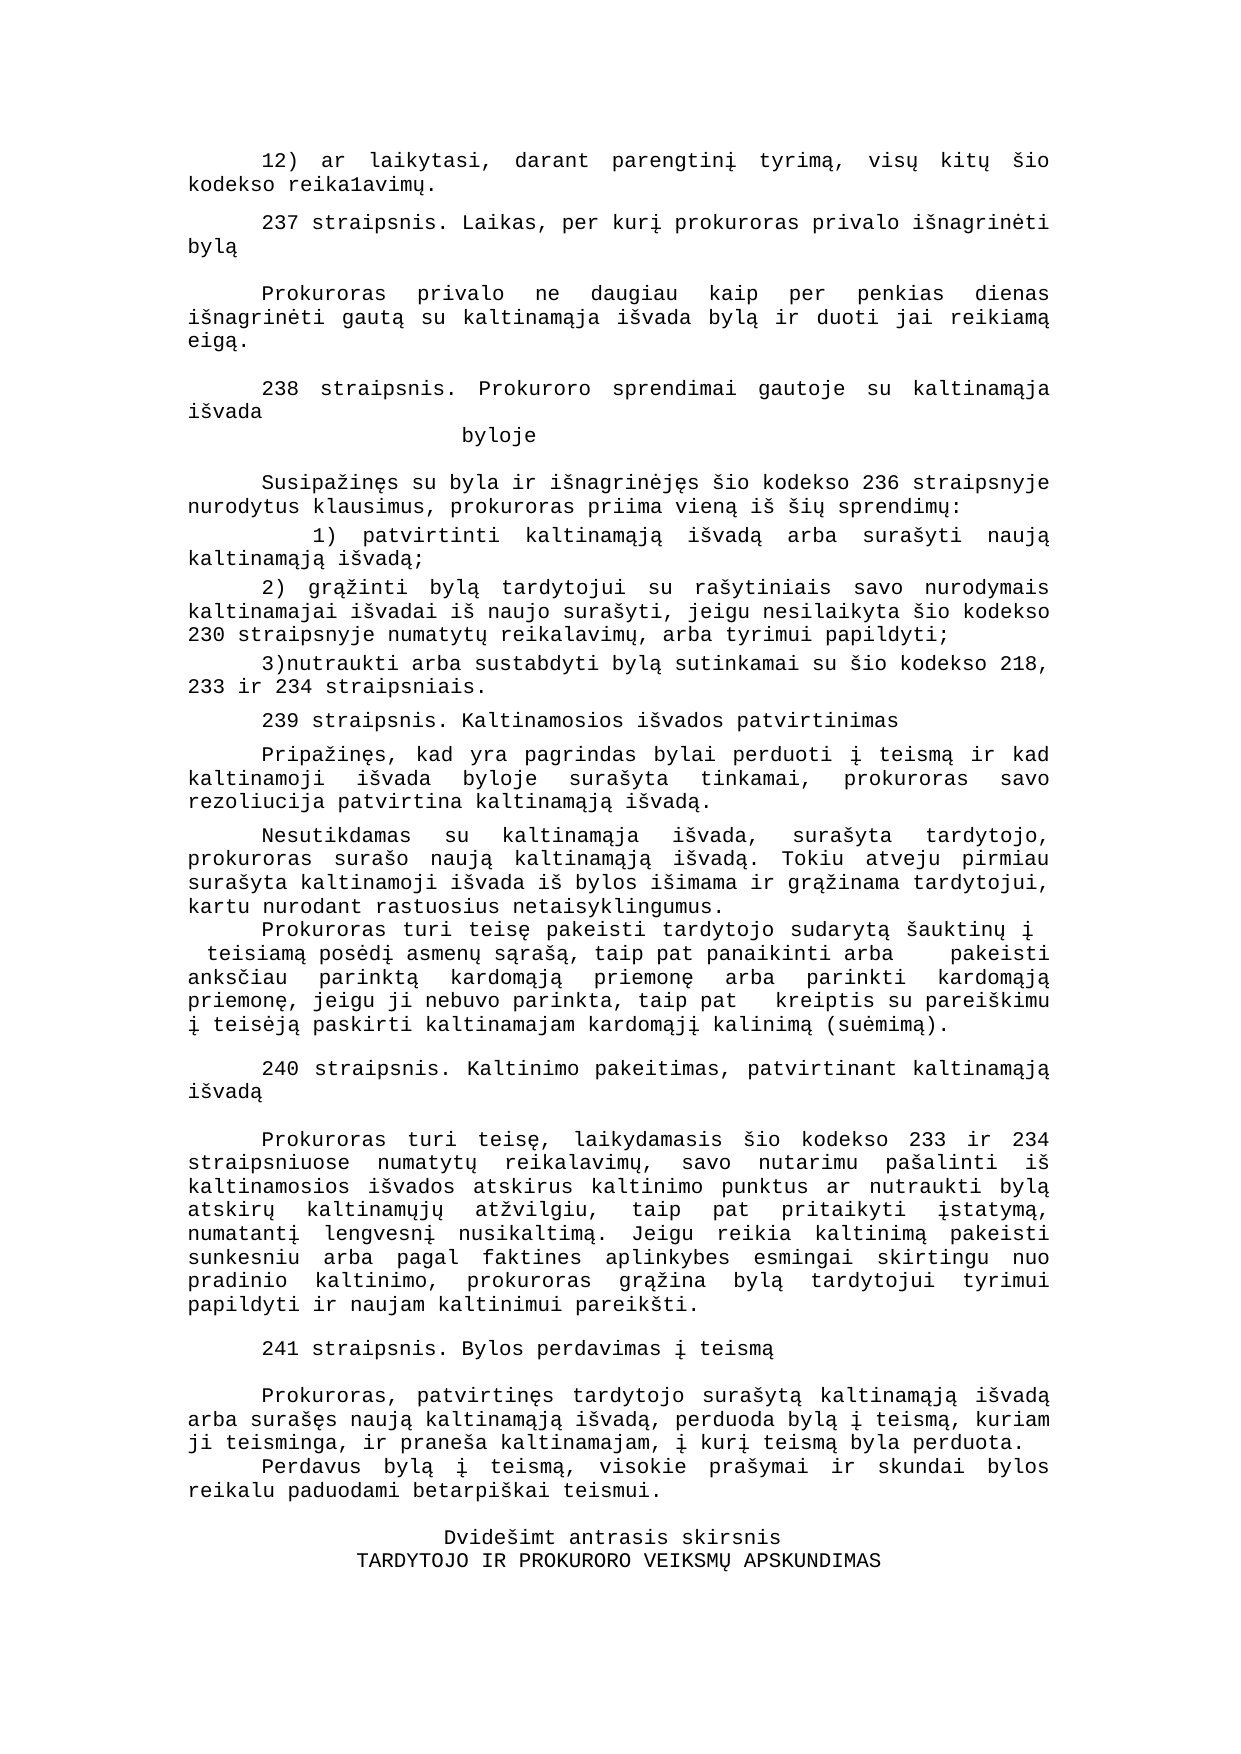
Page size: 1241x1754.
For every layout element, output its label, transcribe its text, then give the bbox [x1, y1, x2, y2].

text Susipažinęs su byla ir išnagrinėjęs šio kodekso 236 straipsnyje nurodytus klausimus, prokuroras priima vieną iš šių sprendimų: [187, 472, 1050, 520]
text 237 straipsnis. Laikas, per kurį prokuroras privalo išnagrinėti bylą [187, 212, 1050, 259]
text Dvidešimt antrasis skirsnis [187, 1527, 1050, 1551]
text 240 straipsnis. Kaltinimo pakeitimas, patvirtinant kaltinamąją išvadą [187, 1058, 1050, 1105]
text 1) patvirtinti kaltinamąją išvadą arba surašyti naują kaltinamąją išvadą; [187, 525, 1050, 572]
text Perdavus bylą į teismą, visokie prašymai ir skundai bylos reikalu paduodami betarpiškai teismui. [187, 1456, 1050, 1503]
text 238 straipsnis. Prokuroro sprendimai gautoje su kaltinamąja išvada [187, 378, 1050, 425]
text Pripažinęs, kad yra pagrindas bylai perduoti į teismą ir kad kaltinamoji išvada byloje surašyta tinkamai, prokuroras savo rezoliucija patvirtina kaltinamąją išvadą. [187, 744, 1050, 815]
text byloje [187, 425, 1050, 449]
text 239 straipsnis. Kaltinamosios išvados patvirtinimas [187, 710, 1050, 734]
text 241 straipsnis. Bylos perdavimas į teismą [187, 1338, 1050, 1361]
text Prokuroras turi teisę, laikydamasis šio kodekso 233 ir 234 straipsniuose numatytų reikalavimų, savo nutarimu pašalinti iš kaltinamosios išvados atskirus kaltinimo punktus ar nutraukti bylą atskirų kaltinamųjų atžvilgiu, taip pat pritaikyti įstatymą, numatantį lengvesnį nusikaltimą. Jeigu reikia kaltinimą pakeisti sunkesniu arba pagal faktines aplinkybes esmingai skirtingu nuo pradinio kaltinimo, prokuroras grąžina bylą tardytojui tyrimui papildyti ir naujam kaltinimui pareikšti. [187, 1128, 1050, 1318]
text Prokuroras turi teisę pakeisti tardytojo sudarytą šauktinų į teisiamą posėdį asmenų sąrašą, taip pat panaikinti arba pakeisti anksčiau parinktą kardomąją priemonę arba parinkti kardomąją priemonę, jeigu ji nebuvo parinkta, taip pat kreiptis su pareiškimu į teisėją paskirti kaltinamajam kardomąjį kalinimą (suėmimą). [187, 919, 1050, 1038]
text Nesutikdamas su kaltinamąja išvada, surašyta tardytojo, prokuroras surašo naują kaltinamąją išvadą. Tokiu atveju pirmiau surašyta kaltinamoji išvada iš bylos išimama ir grąžinama tardytojui, kartu nurodant rastuosius netaisyklingumus. [187, 825, 1050, 919]
text 3)nutraukti arba sustabdyti bylą sutinkamai su šio kodekso 218, 233 ir 234 straipsniais. [187, 653, 1050, 700]
text 2) grąžinti bylą tardytojui su rašytiniais savo nurodymais kaltinamajai išvadai iš naujo surašyti, jeigu nesilaikyta šio kodekso 230 straipsnyje numatytų reikalavimų, arba tyrimui papildyti; [187, 577, 1050, 648]
text TARDYTOJO IR PROKURORO VEIKSMŲ APSKUNDIMAS [187, 1551, 1050, 1574]
text Prokuroras privalo ne daugiau kaip per penkias dienas išnagrinėti gautą su kaltinamąja išvada bylą ir duoti jai reikiamą eigą. [187, 283, 1050, 354]
text 12) ar laikytasi, darant parengtinį tyrimą, visų kitų šio kodekso reika1avimų. [187, 150, 1050, 197]
text Prokuroras, patvirtinęs tardytojo surašytą kaltinamąją išvadą arba surašęs naują kaltinamąją išvadą, perduoda bylą į teismą, kuriam ji teisminga, ir praneša kaltinamajam, į kurį teismą byla perduota. [187, 1385, 1050, 1456]
